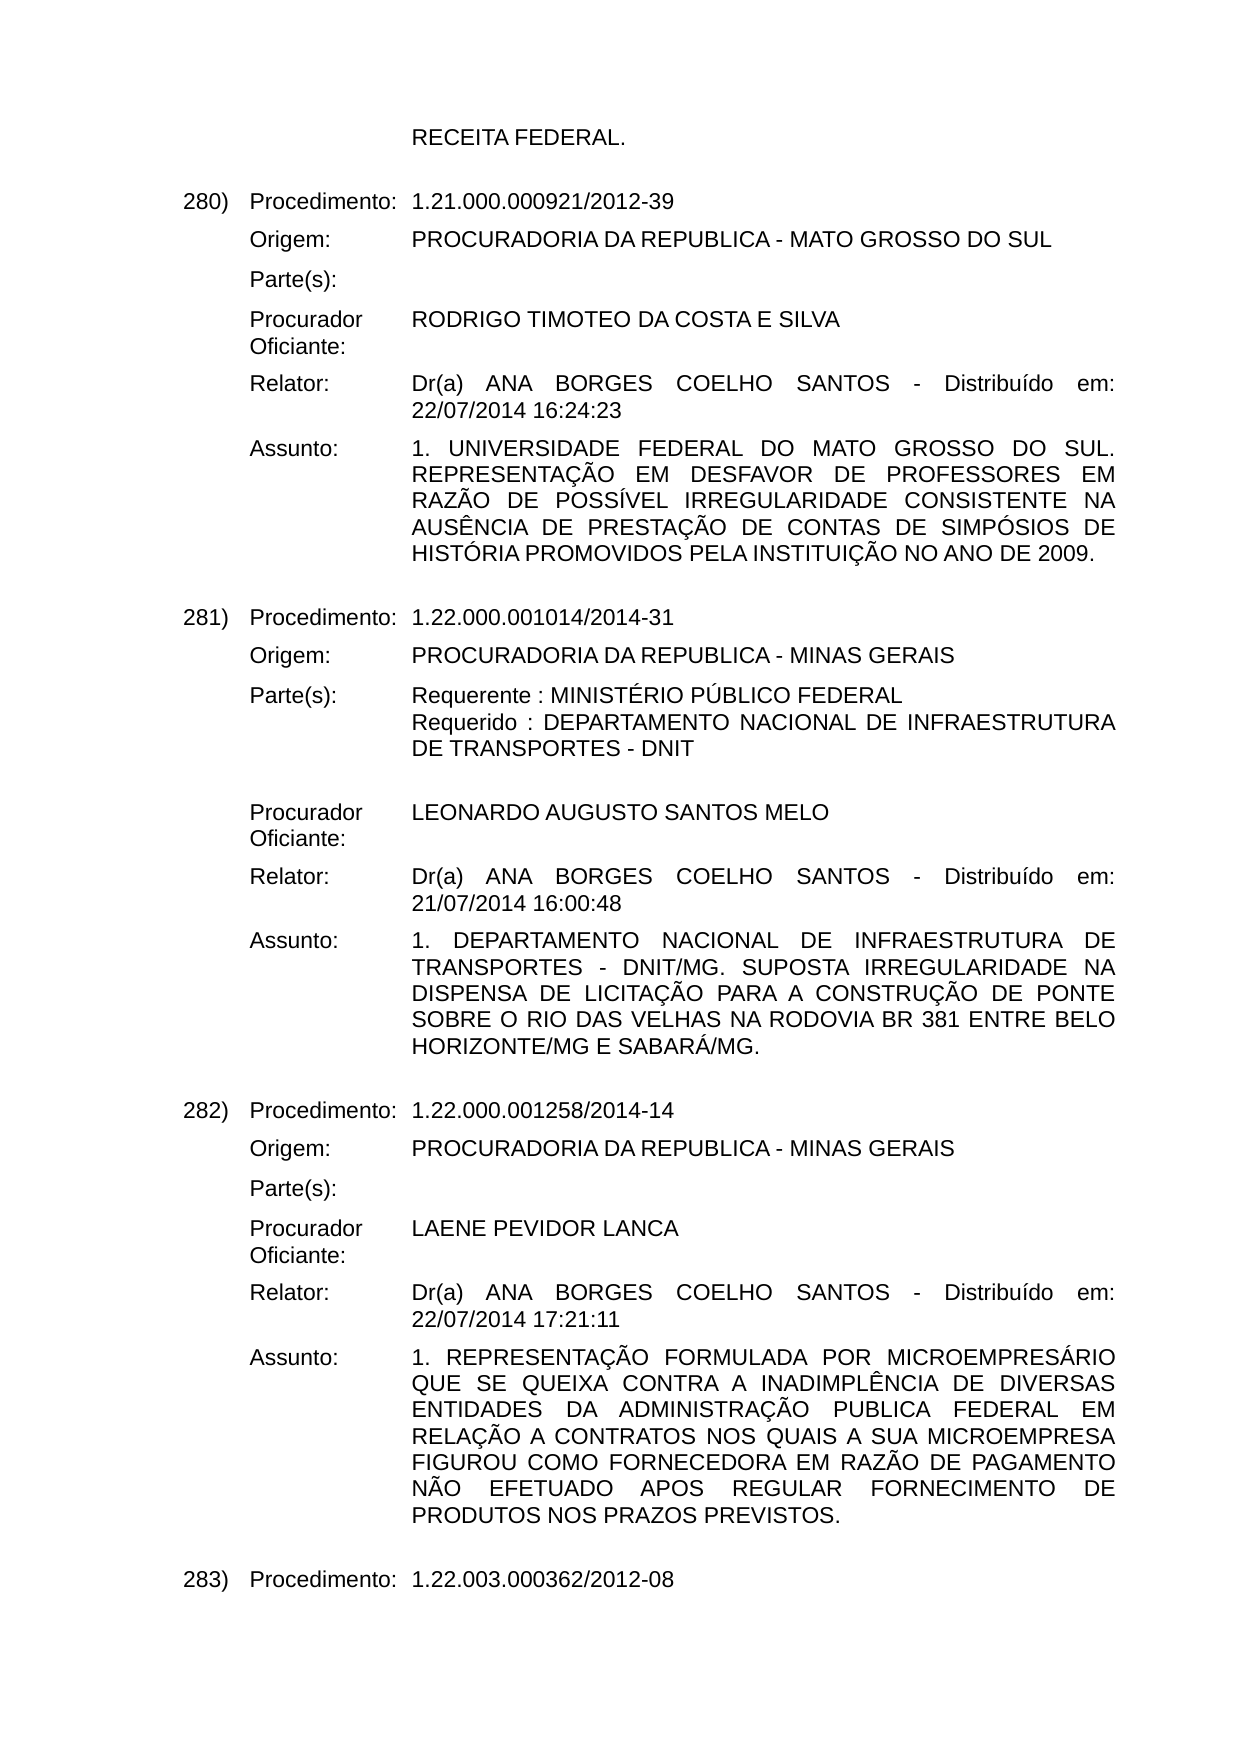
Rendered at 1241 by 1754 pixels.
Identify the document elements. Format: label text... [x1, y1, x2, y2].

table_cell Dr(a) ANA BORGES COELHO SANTOS - Distribuído em: 21/07/2014 16:00:48 [406, 858, 1122, 922]
table_cell Origem: [244, 1129, 406, 1169]
table_cell [177, 1129, 244, 1169]
table_cell 1. UNIVERSIDADE FEDERAL DO MATO GROSSO DO SUL. REPRESENTAÇÃO EM DESFAVOR DE PROFESSORES EM RAZÃO DE POSSÍVEL IRREGULARIDADE CONSISTENTE NA AUSÊNCIA DE PRESTAÇÃO DE CONTAS DE SIMPÓSIOS DE HISTÓRIA PROMOVIDOS PELA INSTITUIÇÃO NO ANO DE 2009. [406, 429, 1122, 572]
table_header 283) [177, 1560, 244, 1598]
table_header 1.22.000.001014/2014-31 [406, 599, 1122, 636]
table_cell Assunto: [244, 1338, 406, 1534]
table_cell PROCURADORIA DA REPUBLICA - MINAS GERAIS [406, 636, 1122, 676]
table_cell [406, 260, 1122, 301]
table_cell PROCURADORIA DA REPUBLICA - MATO GROSSO DO SUL [406, 220, 1122, 260]
table_cell Procurador Oficiante: [244, 301, 406, 365]
table_cell Parte(s): [244, 676, 406, 793]
table_cell Assunto: [244, 429, 406, 572]
table_cell Procurador Oficiante: [244, 793, 406, 857]
table_cell [177, 220, 244, 260]
table_header 1.22.000.001258/2014-14 [406, 1091, 1122, 1129]
table_cell Origem: [244, 220, 406, 260]
table_header Procedimento: [244, 182, 406, 220]
table_header 280) [177, 182, 244, 220]
table_header Procedimento: [244, 599, 406, 636]
table_cell RODRIGO TIMOTEO DA COSTA E SILVA [406, 301, 1122, 365]
table_cell Dr(a) ANA BORGES COELHO SANTOS - Distribuído em: 22/07/2014 16:24:23 [406, 365, 1122, 429]
table_cell Parte(s): [244, 1169, 406, 1209]
table_header Procedimento: [244, 1560, 406, 1598]
table_cell [177, 858, 244, 922]
table_cell Procurador Oficiante: [244, 1210, 406, 1274]
table_cell [177, 301, 244, 365]
table_header Procedimento: [244, 1091, 406, 1129]
table_cell Origem: [244, 636, 406, 676]
table_cell Relator: [244, 365, 406, 429]
table_cell LAENE PEVIDOR LANCA [406, 1210, 1122, 1274]
table_header 282) [177, 1091, 244, 1129]
table_header 1.22.003.000362/2012-08 [406, 1560, 1122, 1598]
table_cell LEONARDO AUGUSTO SANTOS MELO [406, 793, 1122, 857]
table_cell [177, 429, 244, 572]
table_cell [177, 1274, 244, 1338]
table_cell 1. DEPARTAMENTO NACIONAL DE INFRAESTRUTURA DE TRANSPORTES - DNIT/MG. SUPOSTA IRREGULARIDADE NA DISPENSA DE LICITAÇÃO PARA A CONSTRUÇÃO DE PONTE SOBRE O RIO DAS VELHAS NA RODOVIA BR 381 ENTRE BELO HORIZONTE/MG E SABARÁ/MG. [406, 922, 1122, 1065]
table_cell [177, 1210, 244, 1274]
table_header 281) [177, 599, 244, 636]
table_cell [177, 1338, 244, 1534]
table_cell [177, 1169, 244, 1209]
table_cell PROCURADORIA DA REPUBLICA - MINAS GERAIS [406, 1129, 1122, 1169]
table_cell [177, 676, 244, 793]
table_cell [244, 118, 406, 156]
table_cell [177, 922, 244, 1065]
table_cell 1. REPRESENTAÇÃO FORMULADA POR MICROEMPRESÁRIO QUE SE QUEIXA CONTRA A INADIMPLÊNCIA DE DIVERSAS ENTIDADES DA ADMINISTRAÇÃO PUBLICA FEDERAL EM RELAÇÃO A CONTRATOS NOS QUAIS A SUA MICROEMPRESA FIGUROU COMO FORNECEDORA EM RAZÃO DE PAGAMENTO NÃO EFETUADO APOS REGULAR FORNECIMENTO DE PRODUTOS NOS PRAZOS PREVISTOS. [406, 1338, 1122, 1534]
table_cell [177, 793, 244, 857]
table_cell RECEITA FEDERAL. [406, 118, 1122, 156]
table_cell [177, 636, 244, 676]
table_cell Dr(a) ANA BORGES COELHO SANTOS - Distribuído em: 22/07/2014 17:21:11 [406, 1274, 1122, 1338]
table_cell Requerente : MINISTÉRIO PÚBLICO FEDERAL Requerido : DEPARTAMENTO NACIONAL DE INFRAESTRUTURA DE TRANSPORTES - DNIT [406, 676, 1122, 793]
table_cell [177, 260, 244, 301]
table_cell Relator: [244, 858, 406, 922]
table_cell Relator: [244, 1274, 406, 1338]
table_cell Parte(s): [244, 260, 406, 301]
table_cell [177, 365, 244, 429]
table_cell [406, 1169, 1122, 1209]
table_header 1.21.000.000921/2012-39 [406, 182, 1122, 220]
table_cell [177, 118, 244, 156]
table_cell Assunto: [244, 922, 406, 1065]
